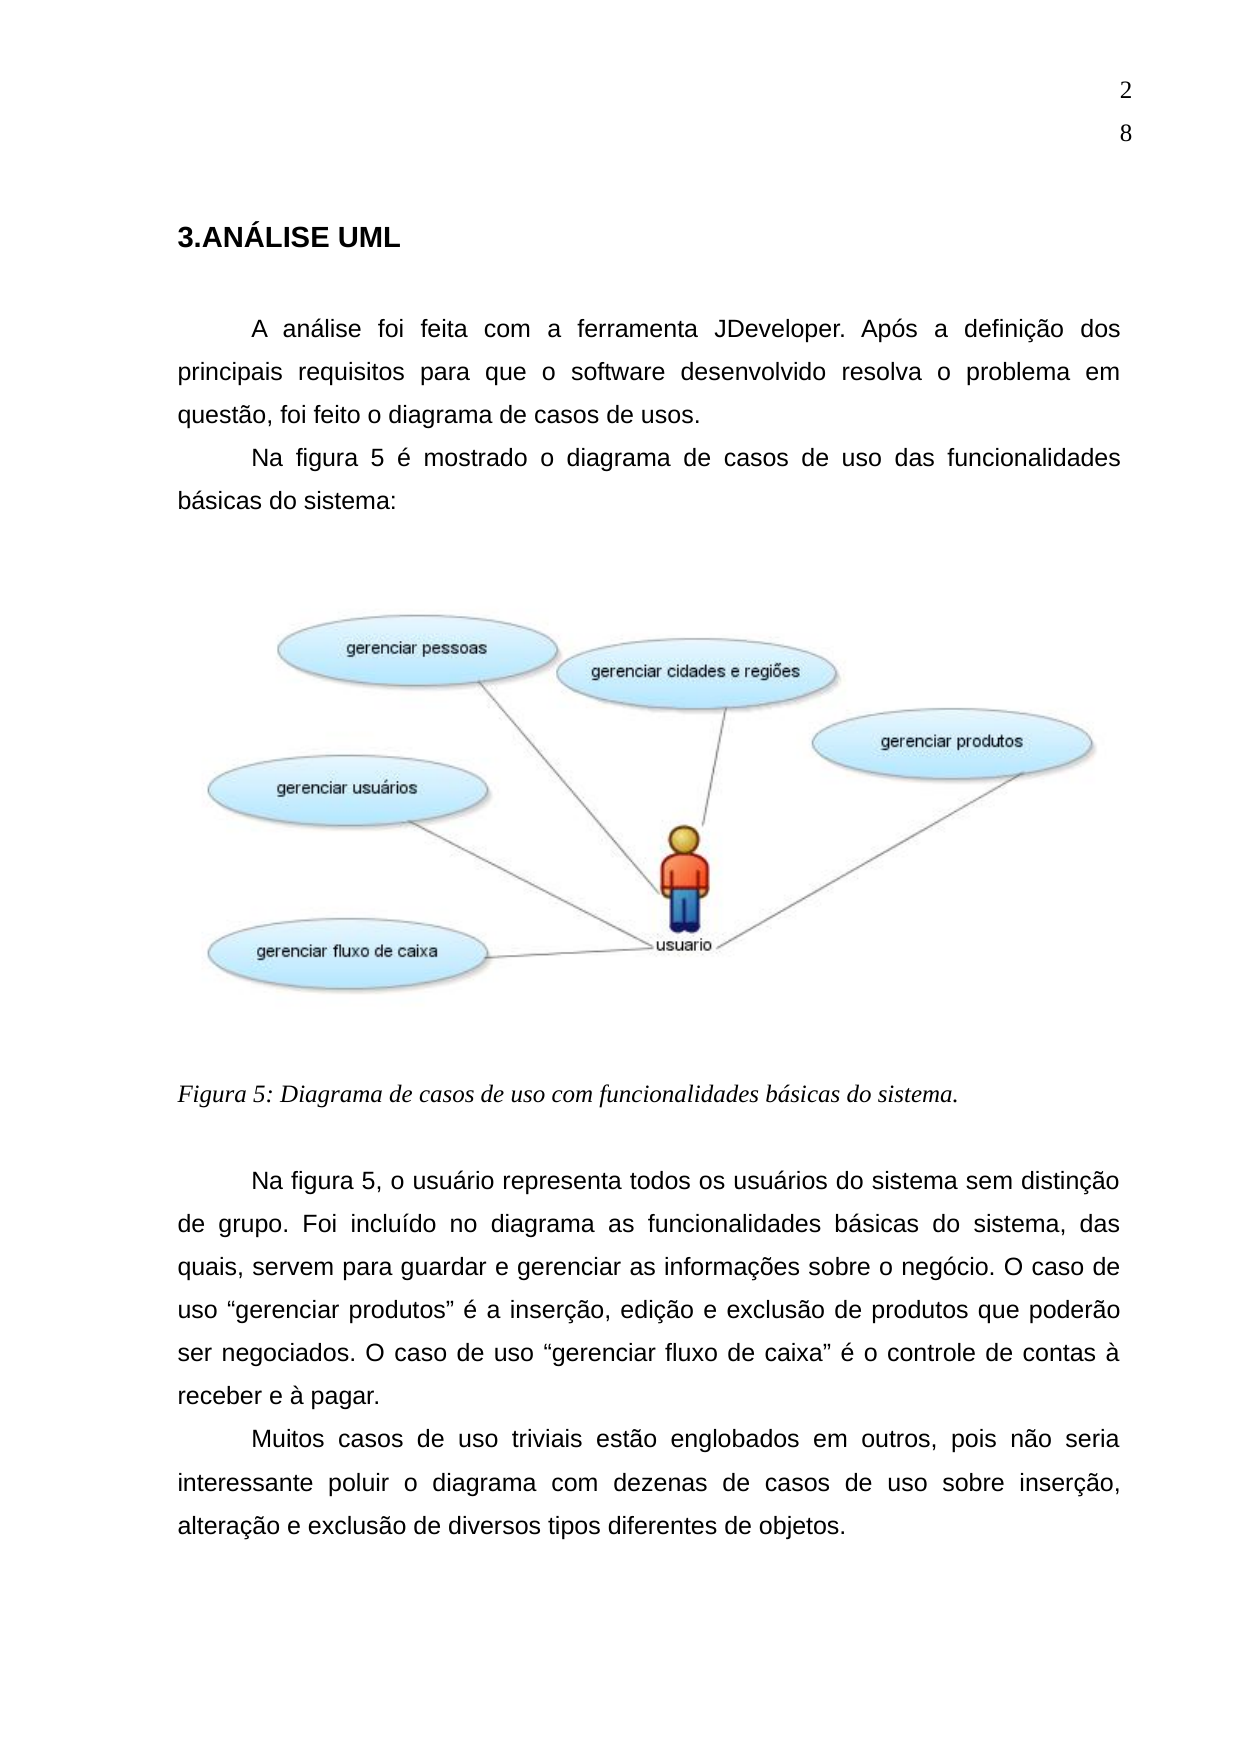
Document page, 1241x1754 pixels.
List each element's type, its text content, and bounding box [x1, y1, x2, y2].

text Na figura 5 é mostrado o diagrama de casos de uso das funcionalidades básicas do sistema: [177, 443, 1122, 515]
text A análise foi feita com a ferramenta JDeveloper. Após a definição dos principais requisitos para que o software desenvolvido resolva o problema em questão, foi feito o diagrama de casos de usos. [177, 314, 1122, 429]
subtitle ANÁLISE UML [177, 220, 1122, 254]
text Na figura 5, o usuário representa todos os usuários do sistema sem distinção de grupo. Foi incluído no diagrama as funcionalidades básicas do sistema, das quais, servem para guardar e gerenciar as informações sobre o negócio. O caso de uso “gerenciar produtos” é a inserção, edição e exclusão de produtos que poderão ser negociados. O caso de uso “gerenciar fluxo de caixa” é o controle de contas à receber e à pagar. [177, 1166, 1122, 1410]
text Figura 5: Diagrama de casos de uso com funcionalidades básicas do sistema. [177, 1066, 1122, 1108]
text Muitos casos de uso triviais estão englobados em outros, pois não seria interessante poluir o diagrama com dezenas de casos de uso sobre inserção, alteração e exclusão de diversos tipos diferentes de objetos. [177, 1424, 1122, 1539]
